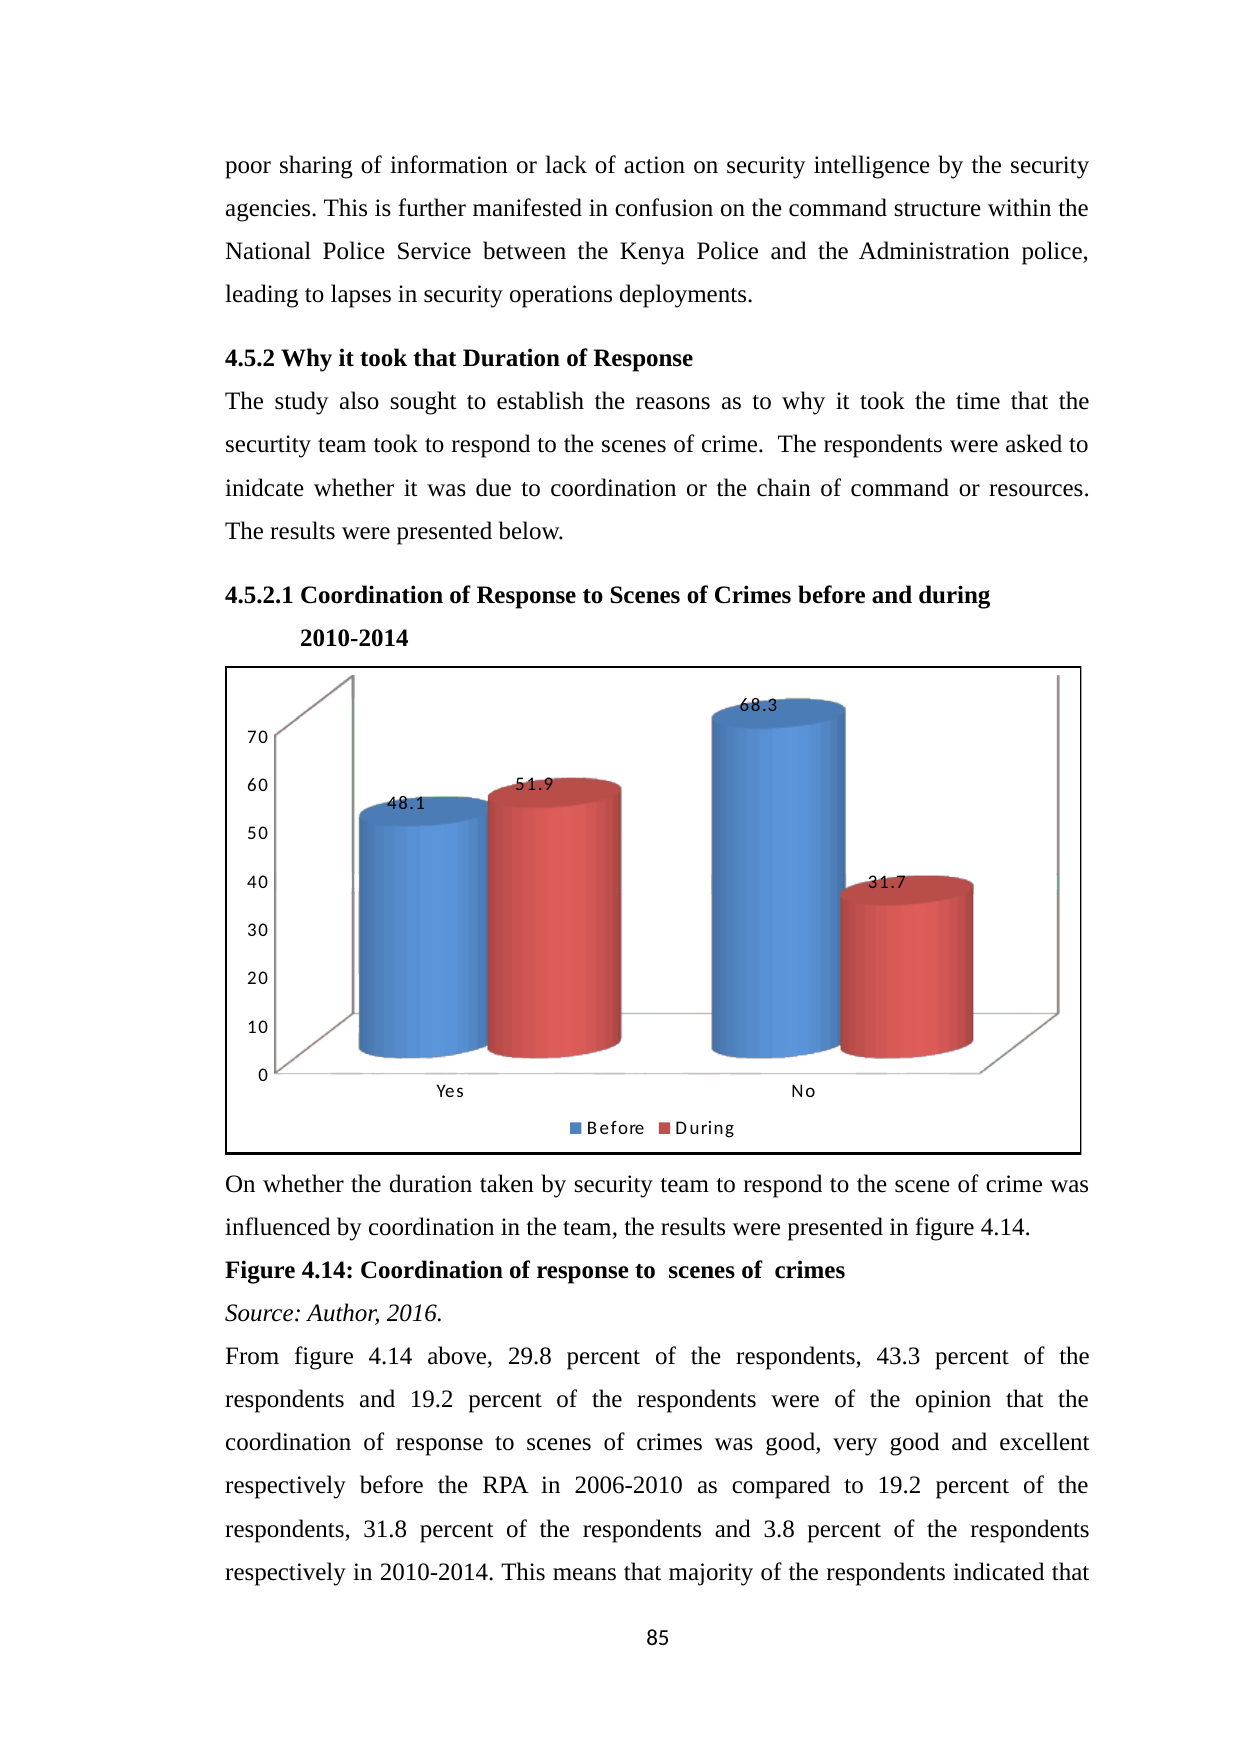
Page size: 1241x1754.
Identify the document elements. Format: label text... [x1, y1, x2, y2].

subtitle Figure 4.14: Coordination of response to scenes of crimes [225, 1255, 1090, 1284]
subtitle 4.5.2 Why it took that Duration of Response [225, 343, 1090, 372]
text From figure 4.14 above, 29.8 percent of the respondents, 43.3 percent of the respondents and 19.2 percent of the respondents were of the opinion that the coordination of response to scenes of crimes was good, very good and excellent respectively before the RPA in 2006-2010 as compared to 19.2 percent of the respondents, 31.8 percent of the respondents and 3.8 percent of the respondents respectively in 2010-2014. This means that majority of the respondents indicated that [225, 1341, 1090, 1586]
text Source: Author, 2016. [225, 1298, 1090, 1327]
text The study also sought to establish the reasons as to why it took the time that the securtity team took to respond to the scenes of crime. The respondents were asked to inidcate whether it was due to coordination or the chain of command or resources. The results were presented below. [225, 386, 1090, 544]
text poor sharing of information or lack of action on security intelligence by the security agencies. This is further manifested in confusion on the command structure within the National Police Service between the Kenya Police and the Administration police, leading to lapses in security operations deployments. [225, 150, 1090, 308]
subtitle 4.5.2.1 Coordination of Response to Scenes of Crimes before and during 2010-2014 [225, 580, 1090, 652]
text On whether the duration taken by security team to respond to the scene of crime was influenced by coordination in the team, the results were presented in figure 4.14. [225, 666, 1090, 1241]
